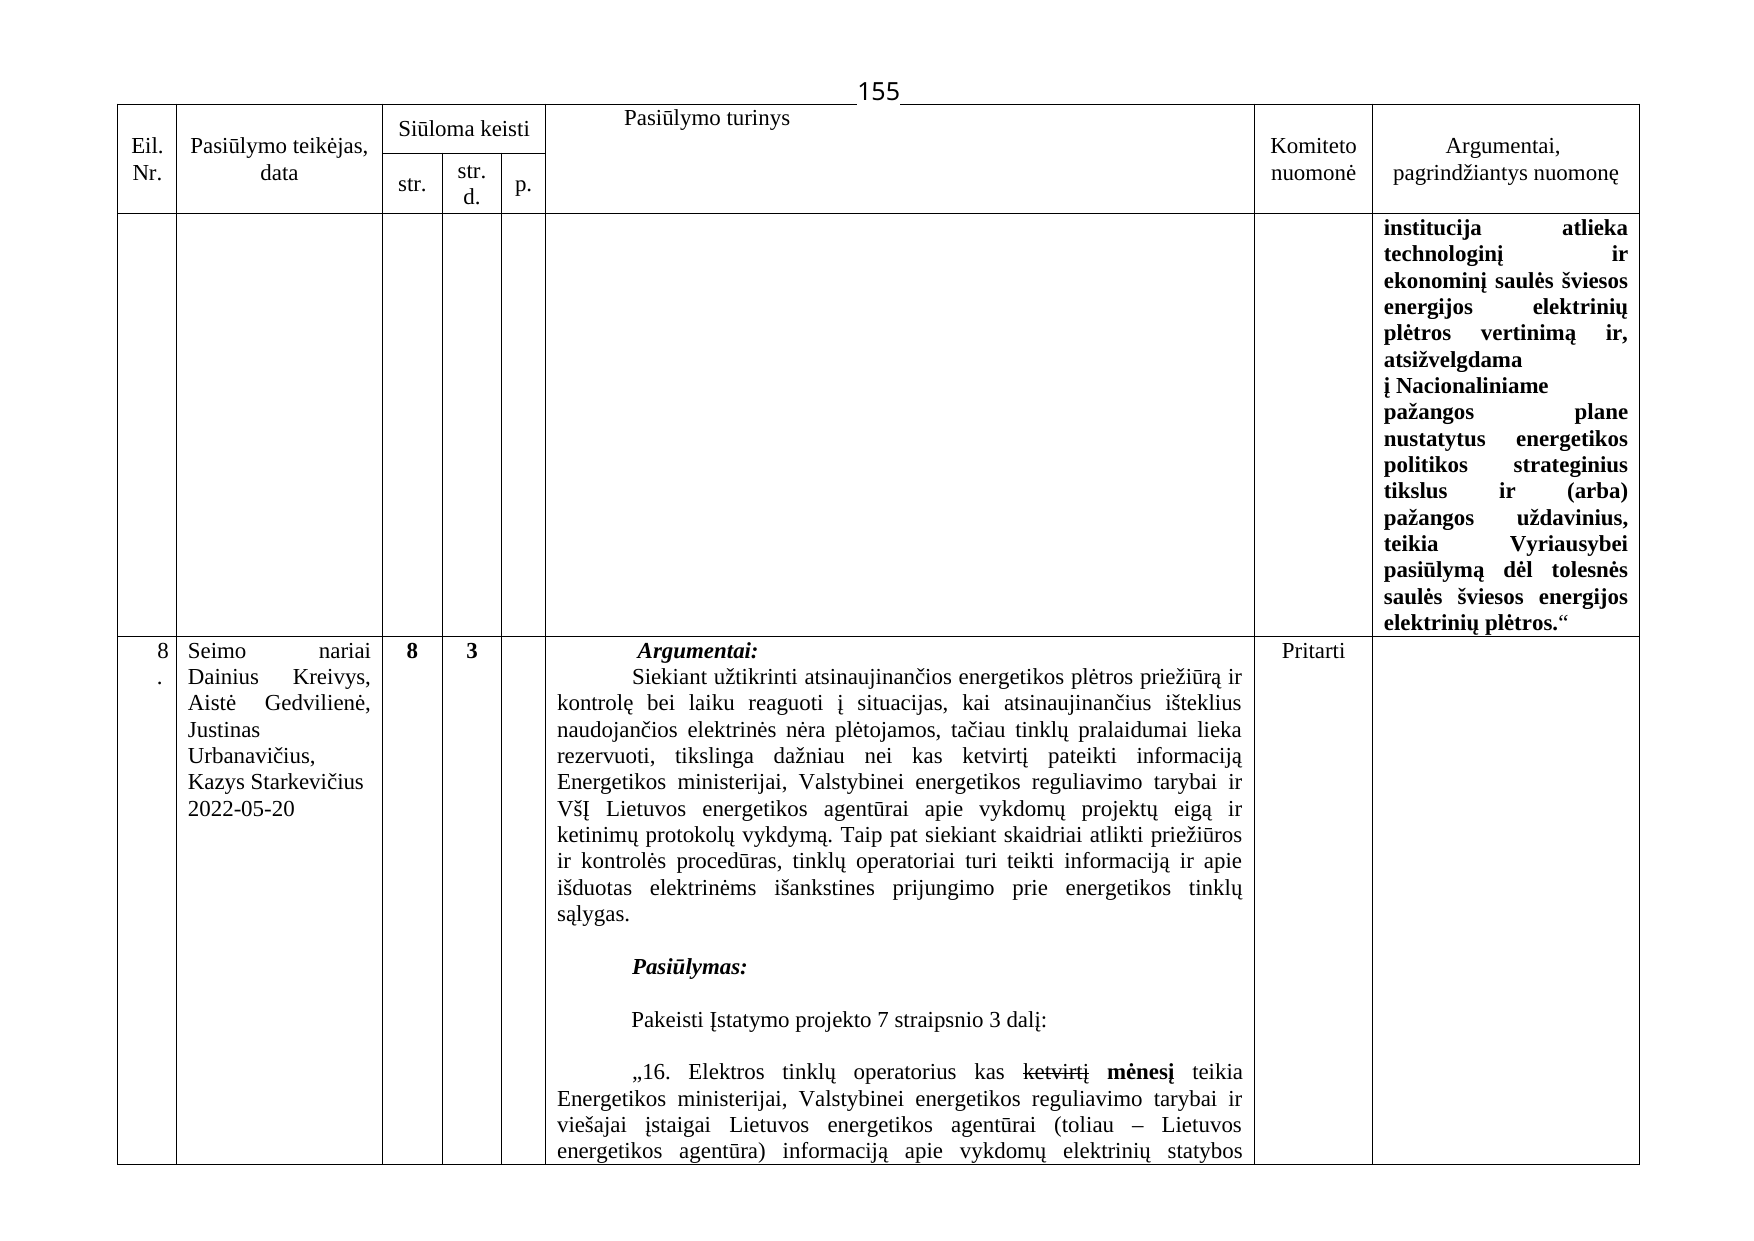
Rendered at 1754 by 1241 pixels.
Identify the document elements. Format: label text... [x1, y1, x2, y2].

table_cell Pritarti [1255, 637, 1372, 1164]
table_cell [502, 214, 545, 636]
table_cell p. [502, 154, 545, 213]
table_header Siūloma keisti [383, 105, 545, 153]
table_header Argumentai, pagrindžiantys nuomonę [1373, 105, 1639, 213]
table_cell [1255, 214, 1372, 636]
table_header Eil. Nr. [118, 105, 176, 213]
table_cell str. [383, 154, 442, 213]
table_cell [443, 214, 501, 636]
table_cell Argumentai: Siekiant užtikrinti atsinaujinančios energetikos plėtros priežiūrą ir kontrolę bei laiku reaguoti į situacijas, kai atsinaujinančius išteklius naudojančios elektrinės nėra plėtojamos, tačiau tinklų pralaidumai lieka rezervuoti, tikslinga dažniau nei kas ketvirtį pateikti informaciją Energetikos ministerijai, Valstybinei energetikos reguliavimo tarybai ir VšĮ Lietuvos energetikos agentūrai apie vykdomų projektų eigą ir ketinimų protokolų vykdymą. Taip pat siekiant skaidriai atlikti priežiūros ir kontrolės procedūras, tinklų operatoriai turi teikti informaciją ir apie išduotas elektrinėms išankstines prijungimo prie energetikos tinklų sąlygas. Pasiūlymas: Pakeisti Įstatymo projekto 7 straipsnio 3 dalį: „16. Elektros tinklų operatorius kas ketvirtį mėnesį teikia Energetikos ministerijai, Valstybinei energetikos reguliavimo tarybai ir viešajai įstaigai Lietuvos energetikos agentūrai (toliau – Lietuvos energetikos agentūra) informaciją apie vykdomų elektrinių statybos [546, 637, 1254, 1164]
table_header Pasiūlymo turinys [546, 105, 1254, 213]
table_cell [118, 214, 176, 636]
table_cell 3 [443, 637, 501, 1164]
table_cell [383, 214, 442, 636]
table_cell [502, 637, 545, 1164]
table_cell Seimo nariai Dainius Kreivys, Aistė Gedvilienė, Justinas Urbanavičius, Kazys Starkevičius 2022-05-20 [177, 637, 382, 1164]
table_cell str. d. [443, 154, 501, 213]
table_header Komiteto nuomonė [1255, 105, 1372, 213]
table_cell [1373, 637, 1639, 1164]
table_cell institucija atlieka technologinį ir ekonominį saulės šviesos energijos elektrinių plėtros vertinimą ir, atsižvelgdama į Nacionaliniame pažangos plane nustatytus energetikos politikos strateginius tikslus ir (arba) pažangos uždavinius, teikia Vyriausybei pasiūlymą dėl tolesnės saulės šviesos energijos elektrinių plėtros.“ [1373, 214, 1639, 636]
table_cell [177, 214, 382, 636]
table_header Pasiūlymo teikėjas, data [177, 105, 382, 213]
table_cell 8 [383, 637, 442, 1164]
table_cell [118, 637, 176, 1164]
table_cell [546, 214, 1254, 636]
